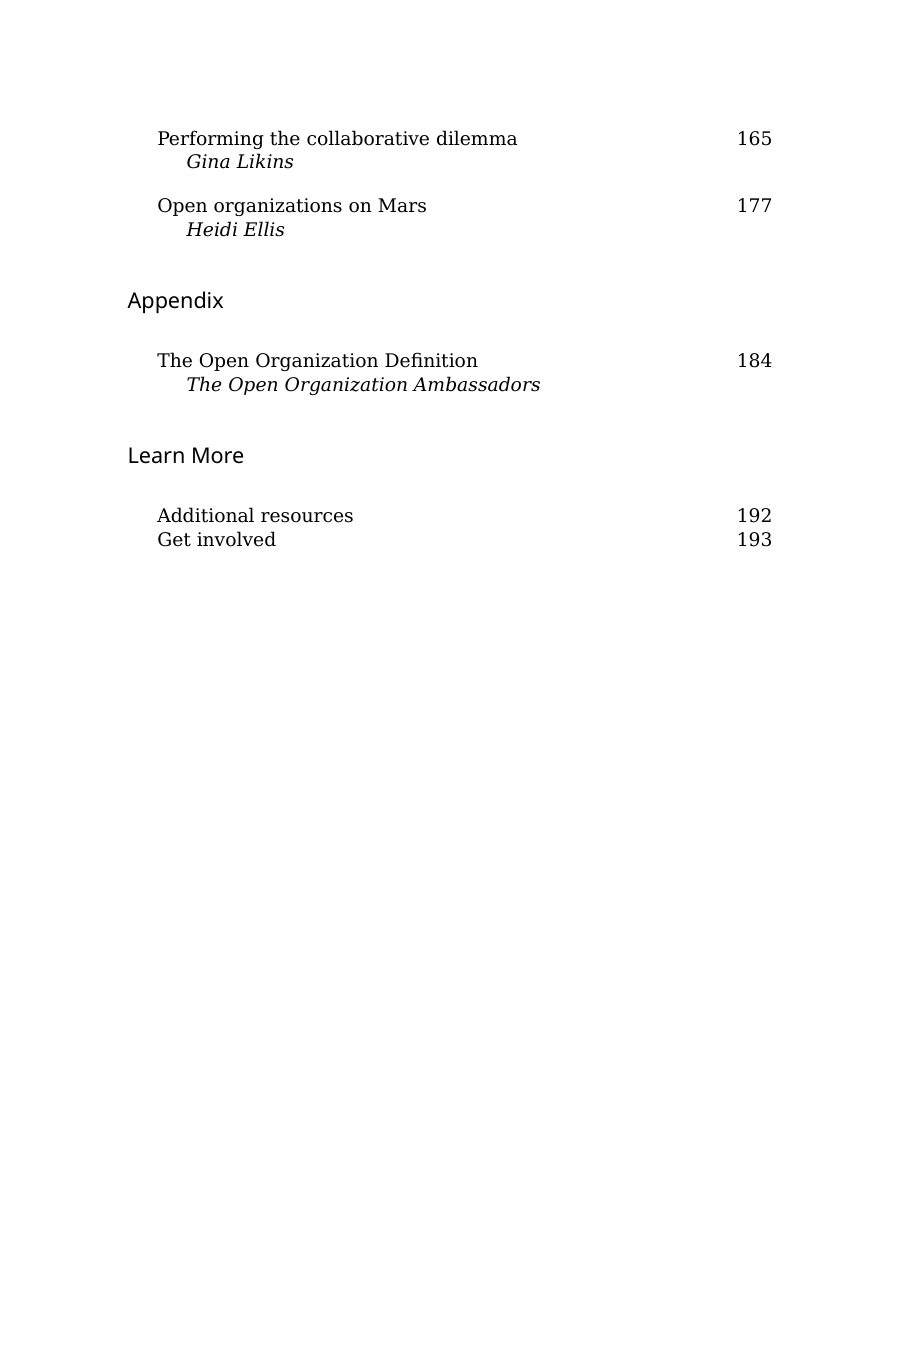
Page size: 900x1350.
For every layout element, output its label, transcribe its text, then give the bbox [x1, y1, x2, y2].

text Learn More [127, 441, 772, 502]
text Heidi Ellis [186, 219, 772, 263]
text The Open Organization Definition 184 [157, 350, 772, 372]
text Open organizations on Mars 177 [157, 195, 772, 217]
text Gina Likins [186, 152, 772, 195]
text Additional resources 192 [157, 505, 772, 527]
text Get involved 193 [157, 529, 772, 551]
text The Open Organization Ambassadors [186, 374, 772, 418]
text Appendix [127, 286, 772, 347]
text Performing the collaborative dilemma 165 [157, 127, 772, 149]
